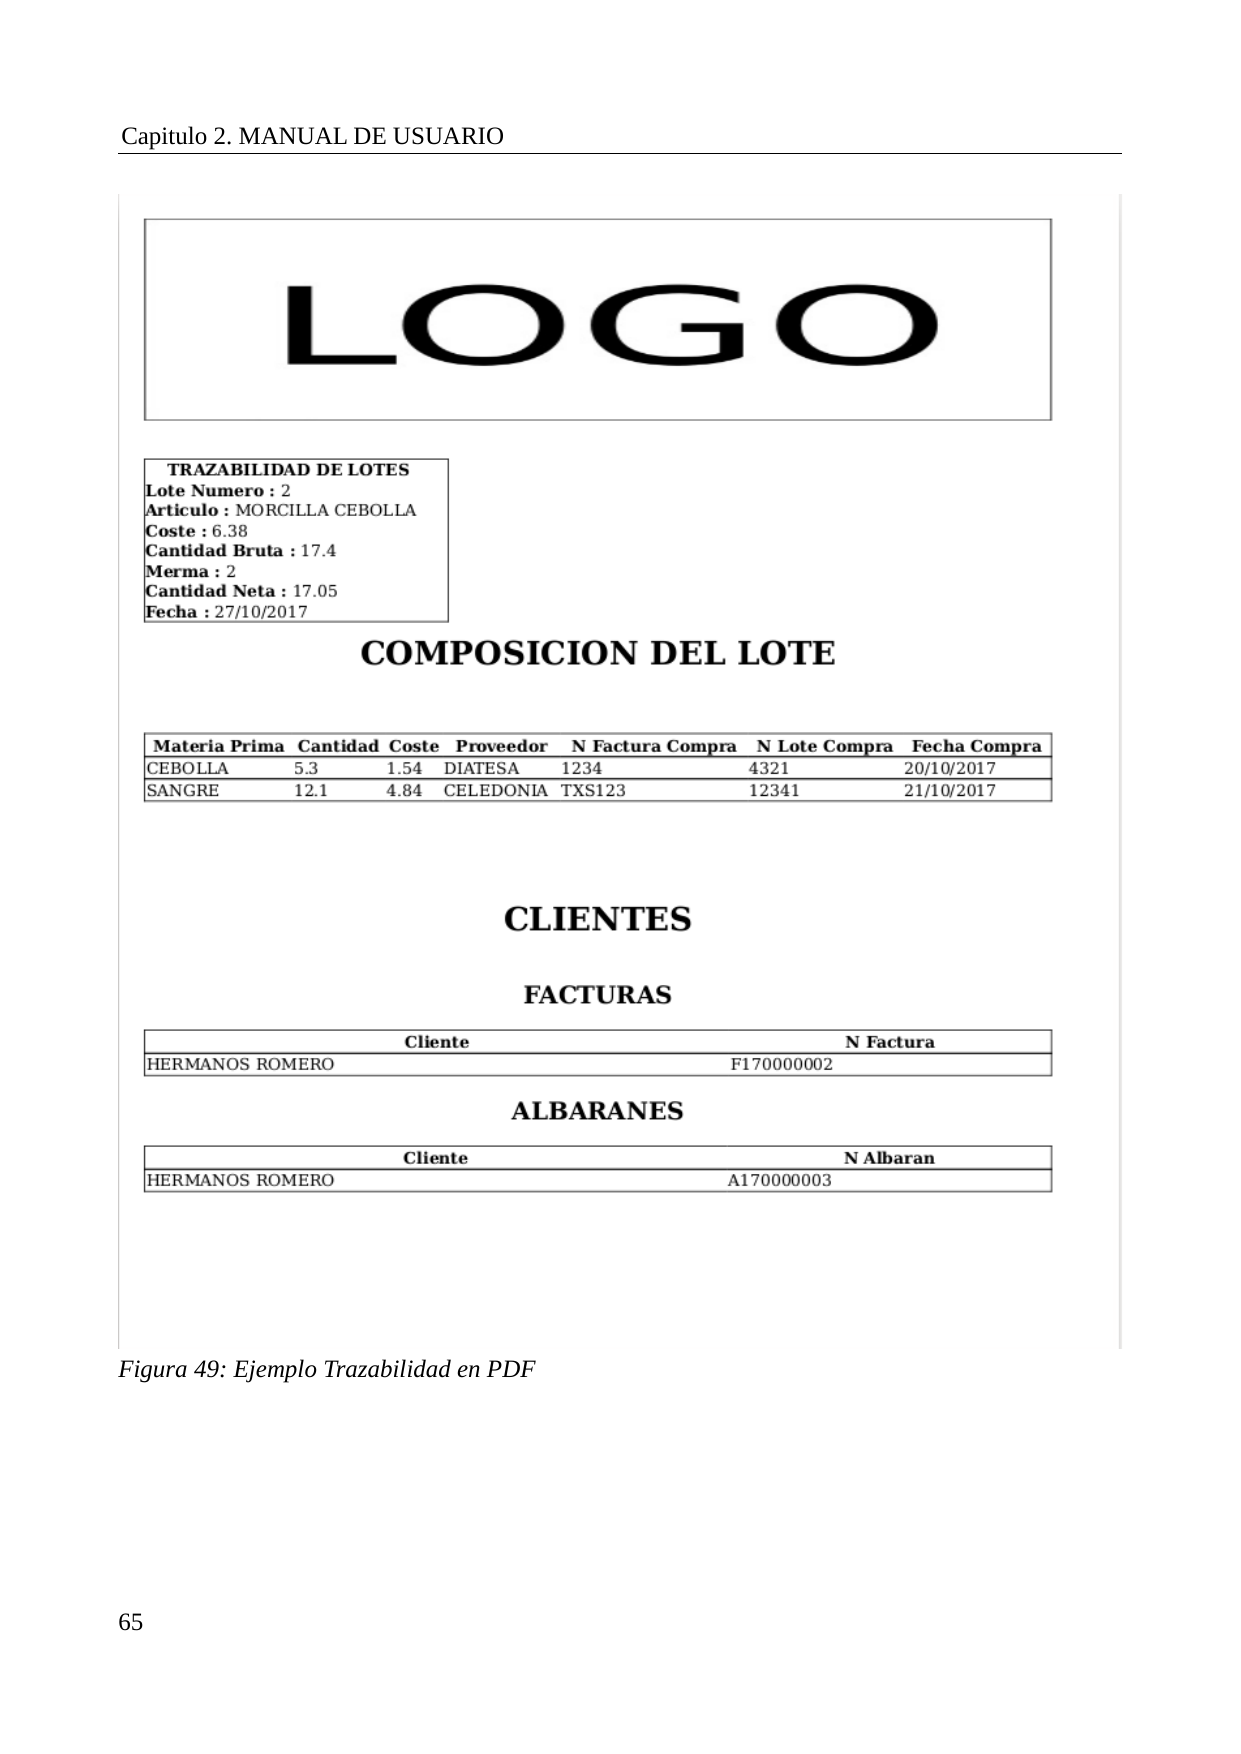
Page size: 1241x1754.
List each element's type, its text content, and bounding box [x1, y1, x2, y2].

text Figura 49: Ejemplo Trazabilidad en PDF [118, 1349, 1122, 1383]
picture [118, 194, 1123, 1349]
